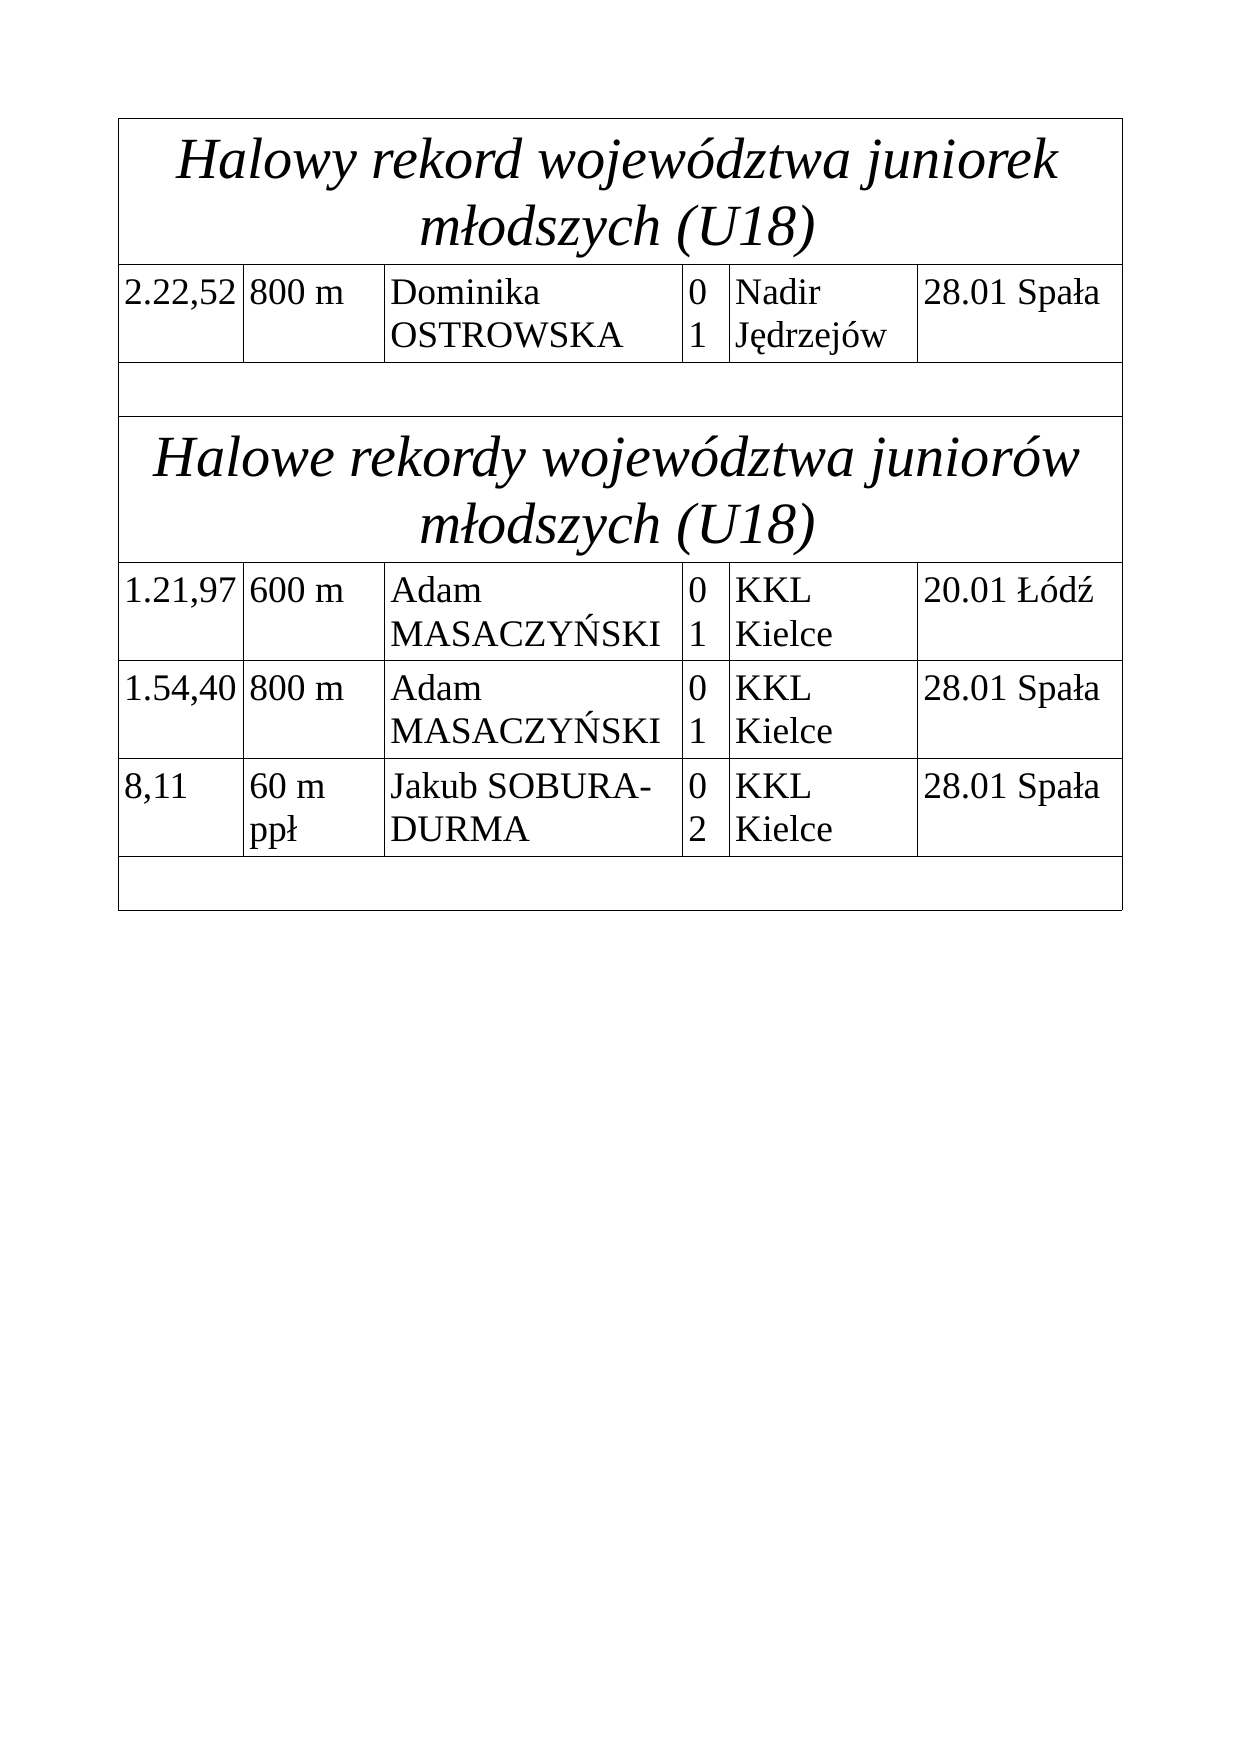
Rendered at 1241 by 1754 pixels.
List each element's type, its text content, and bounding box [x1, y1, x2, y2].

table_cell 8,11 [119, 759, 243, 856]
table_cell Nadir Jędrzejów [730, 265, 917, 362]
table_cell 1.54,40 [119, 661, 243, 758]
table_cell Adam MASACZYŃSKI [385, 563, 682, 660]
table_cell 800 m [244, 661, 384, 758]
table_cell [119, 857, 1122, 910]
table_cell 2.22,52 [119, 265, 243, 362]
table_cell Halowy rekord województwa juniorek młodszych (U18) [119, 119, 1122, 264]
table_cell 01 [683, 265, 729, 362]
table_cell 20.01 Łódź [918, 563, 1122, 660]
table_cell Dominika OSTROWSKA [385, 265, 682, 362]
table_cell Adam MASACZYŃSKI [385, 661, 682, 758]
table_cell KKL Kielce [730, 661, 917, 758]
table_cell 01 [683, 563, 729, 660]
table_cell 800 m [244, 265, 384, 362]
table_cell KKL Kielce [730, 759, 917, 856]
table_cell 28.01 Spała [918, 661, 1122, 758]
table_cell 1.21,97 [119, 563, 243, 660]
table_cell 60 m ppł [244, 759, 384, 856]
table_cell [119, 363, 1122, 416]
table_cell Halowe rekordy województwa juniorów młodszych (U18) [119, 417, 1122, 562]
table_cell 28.01 Spała [918, 265, 1122, 362]
table_cell 02 [683, 759, 729, 856]
table_cell 600 m [244, 563, 384, 660]
table_cell 28.01 Spała [918, 759, 1122, 856]
table_cell Jakub SOBURA-DURMA [385, 759, 682, 856]
table_cell KKL Kielce [730, 563, 917, 660]
table_cell 01 [683, 661, 729, 758]
